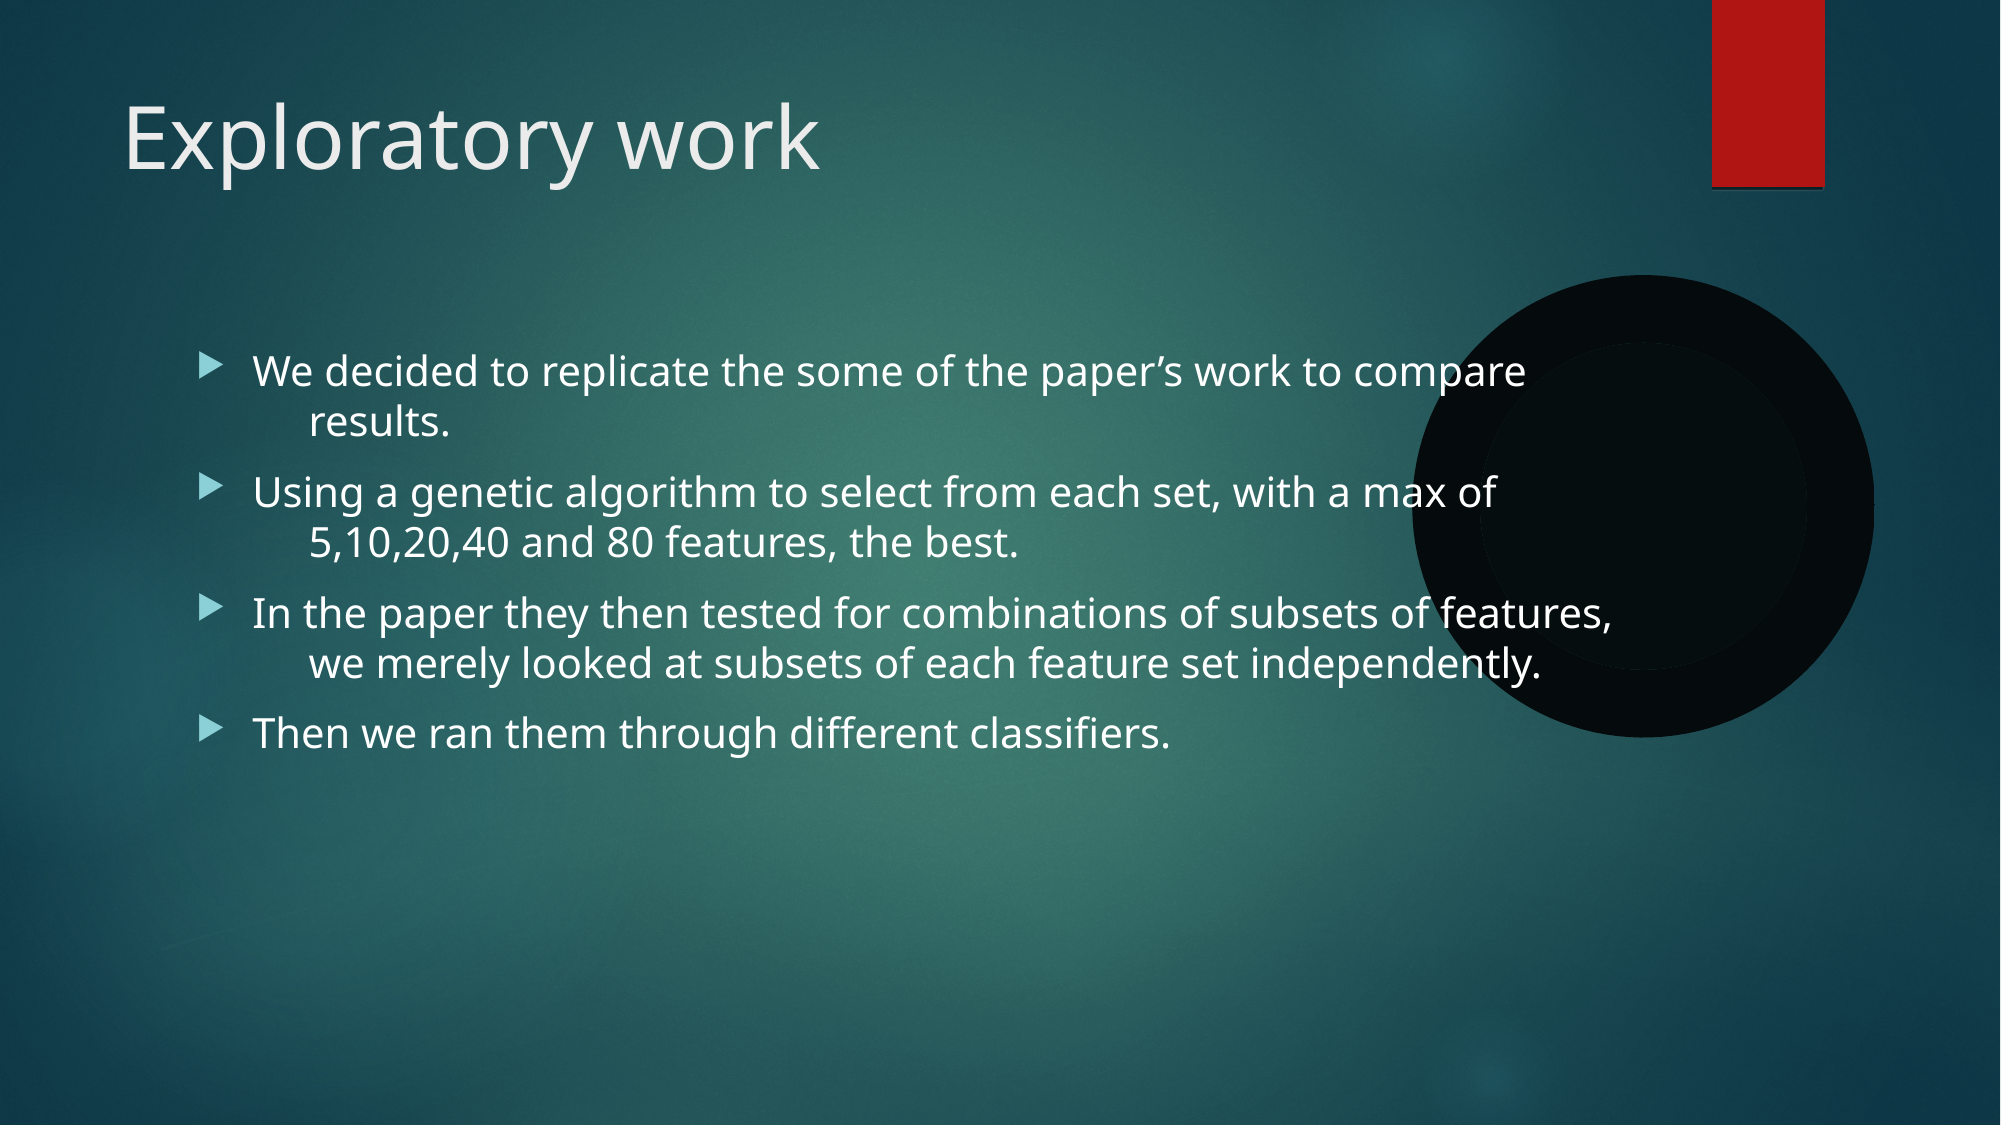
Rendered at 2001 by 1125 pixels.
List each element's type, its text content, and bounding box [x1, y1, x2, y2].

list We decided to replicate the some of the paper’s work to compare results. Using a genetic algorithm to select from each set, with a max of 5,10,20,40 and 80 features, the best. In the paper they then tested for combinations of subsets of features, we merely looked at subsets of each feature set independently. Then we ran them through different classifiers. [181, 336, 1649, 1026]
title Exploratory work [106, 74, 1649, 305]
